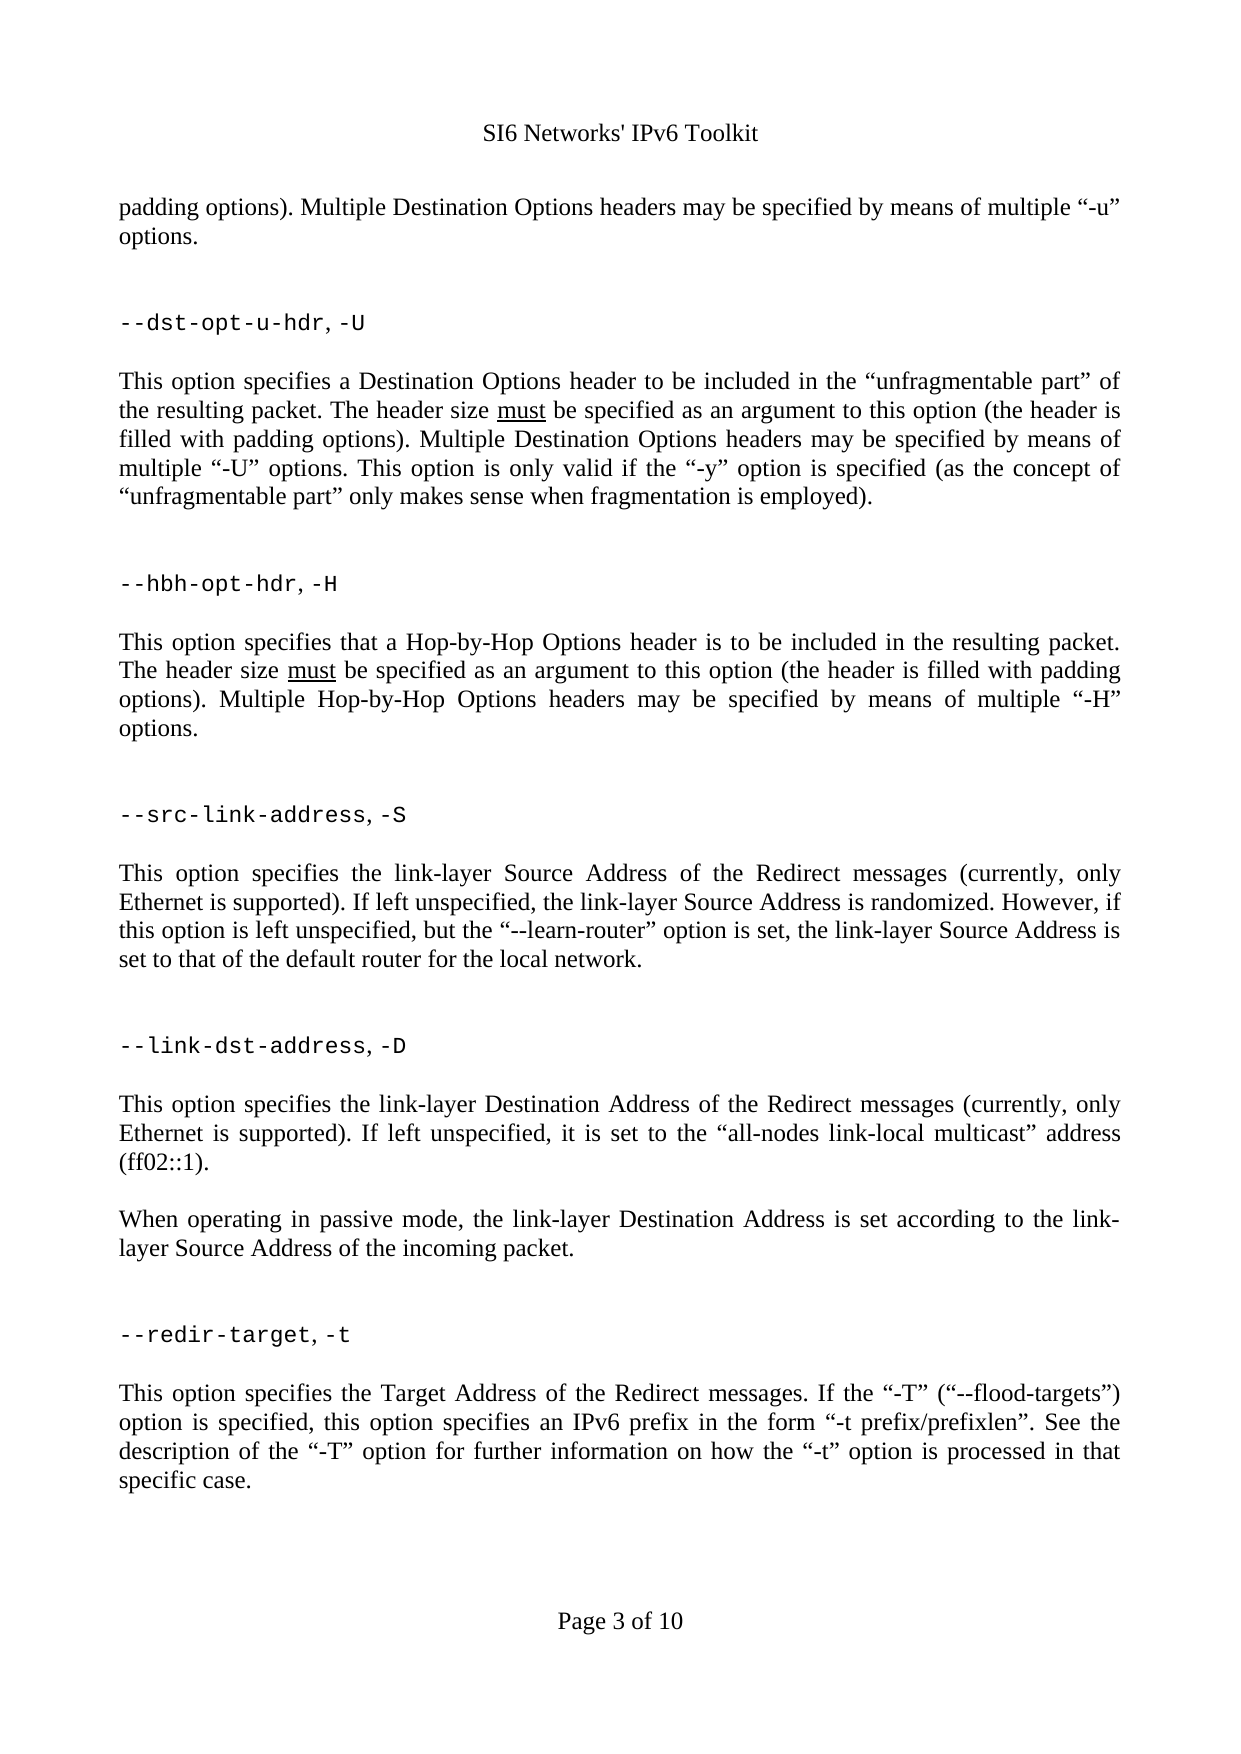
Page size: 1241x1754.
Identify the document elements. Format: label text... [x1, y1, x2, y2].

text This option specifies that a Hop-by-Hop Options header is to be included in the resulting packet. The header size must be specified as an argument to this option (the header is filled with padding options). Multiple Hop-by-Hop Options headers may be specified by means of multiple “-H” options. [118, 627, 1122, 742]
text padding options). Multiple Destination Options headers may be specified by means of multiple “-u” options. [118, 192, 1122, 250]
text --src-link-address, -S [118, 799, 1122, 829]
text When operating in passive mode, the link-layer Destination Address is set according to the link-layer Source Address of the incoming packet. [118, 1204, 1122, 1262]
text --redir-target, -t [118, 1319, 1122, 1350]
text This option specifies the Target Address of the Redirect messages. If the “-T” (“--flood-targets”) option is specified, this option specifies an IPv6 prefix in the form “-t prefix/prefixlen”. See the description of the “-T” option for further information on how the “-t” option is processed in that specific case. [118, 1378, 1122, 1493]
text This option specifies the link-layer Source Address of the Redirect messages (currently, only Ethernet is supported). If left unspecified, the link-layer Source Address is randomized. However, if this option is left unspecified, but the “--learn-router” option is set, the link-layer Source Address is set to that of the default router for the local network. [118, 858, 1122, 973]
text This option specifies a Destination Options header to be included in the “unfragmentable part” of the resulting packet. The header size must be specified as an argument to this option (the header is filled with padding options). Multiple Destination Options headers may be specified by means of multiple “-U” options. This option is only valid if the “-y” option is specified (as the concept of “unfragmentable part” only makes sense when fragmentation is employed). [118, 366, 1122, 510]
text --link-dst-address, -D [118, 1031, 1122, 1061]
text This option specifies the link-layer Destination Address of the Redirect messages (currently, only Ethernet is supported). If left unspecified, it is set to the “all-nodes link-local multicast” address (ff02::1). [118, 1089, 1122, 1176]
text --hbh-opt-hdr, -H [118, 568, 1122, 598]
text --dst-opt-u-hdr, -U [118, 307, 1122, 338]
